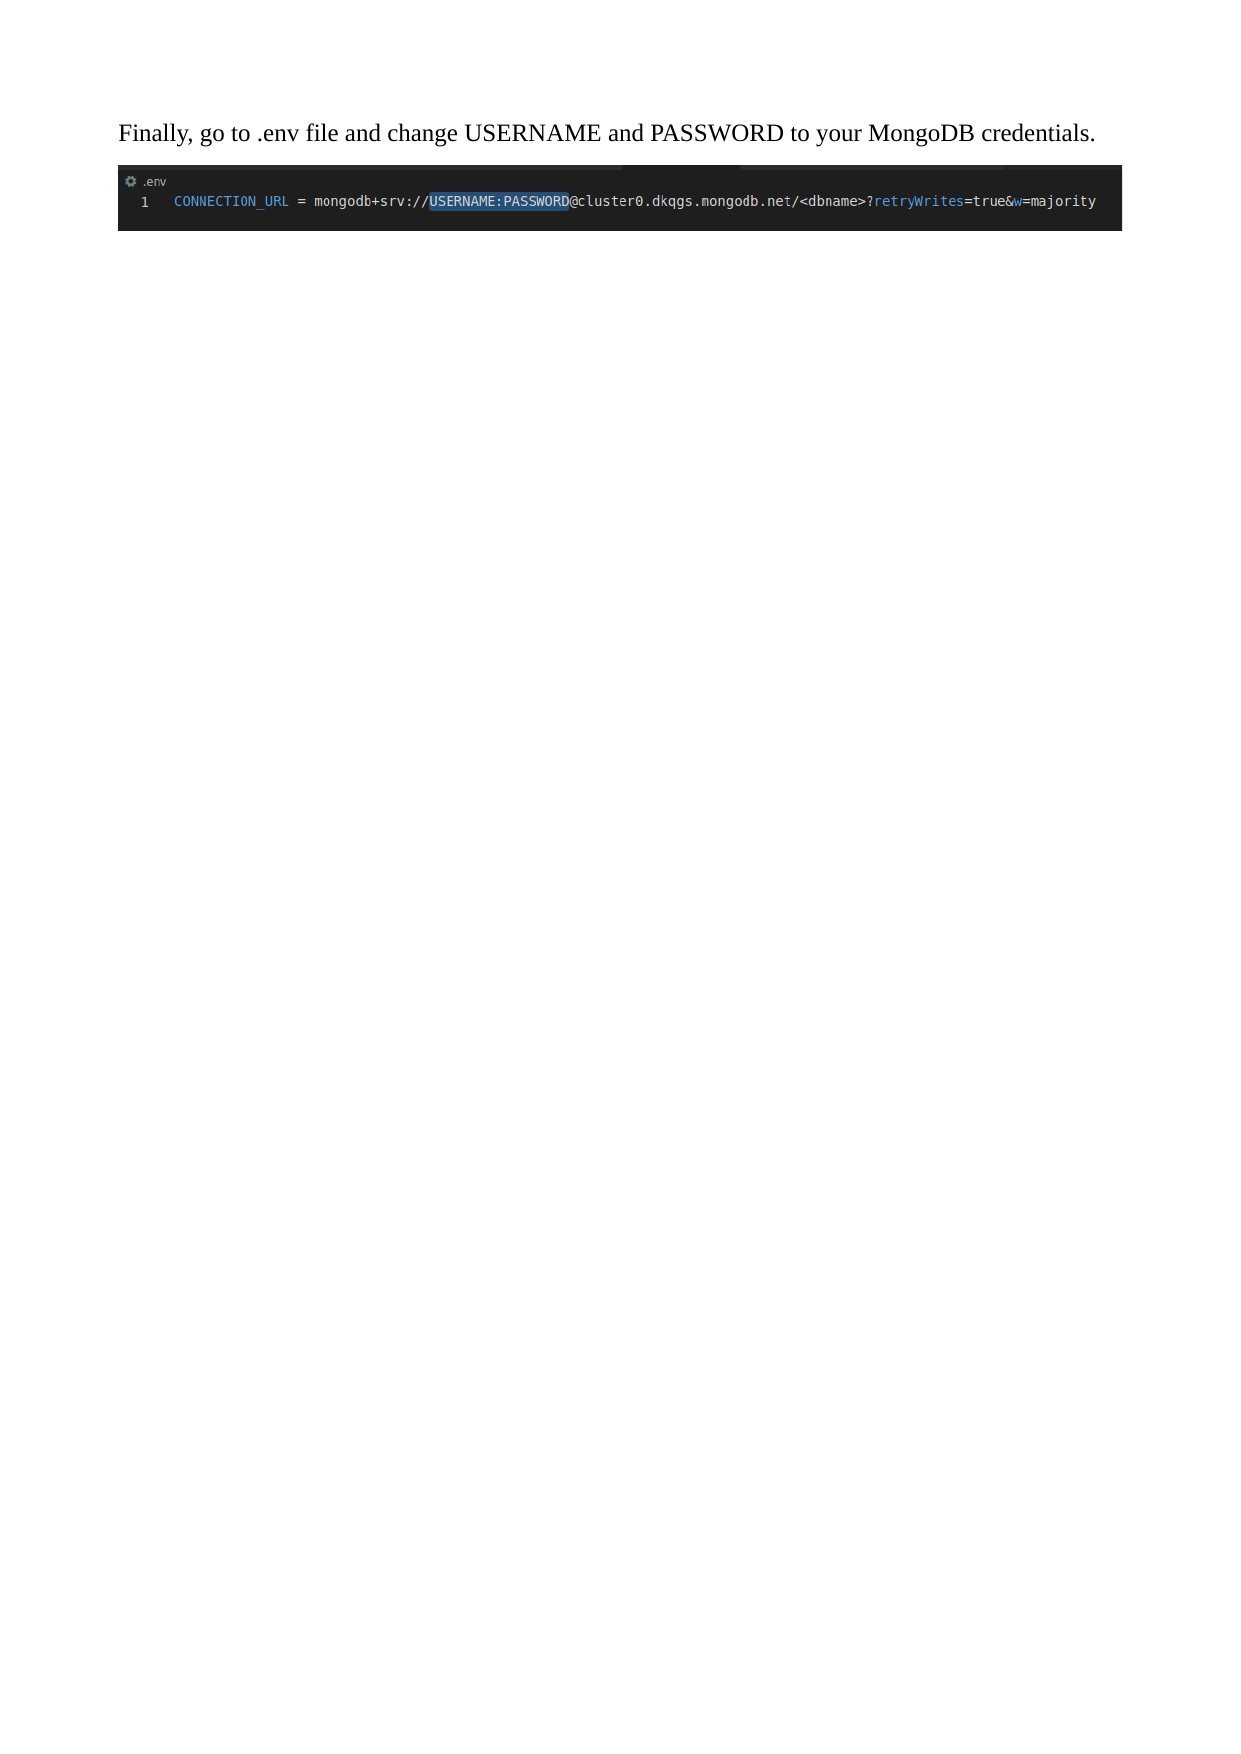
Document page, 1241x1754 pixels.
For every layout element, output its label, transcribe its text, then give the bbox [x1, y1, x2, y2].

picture [118, 165, 1123, 231]
text Finally, go to .env file and change USERNAME and PASSWORD to your MongoDB credentials. [118, 118, 1122, 147]
